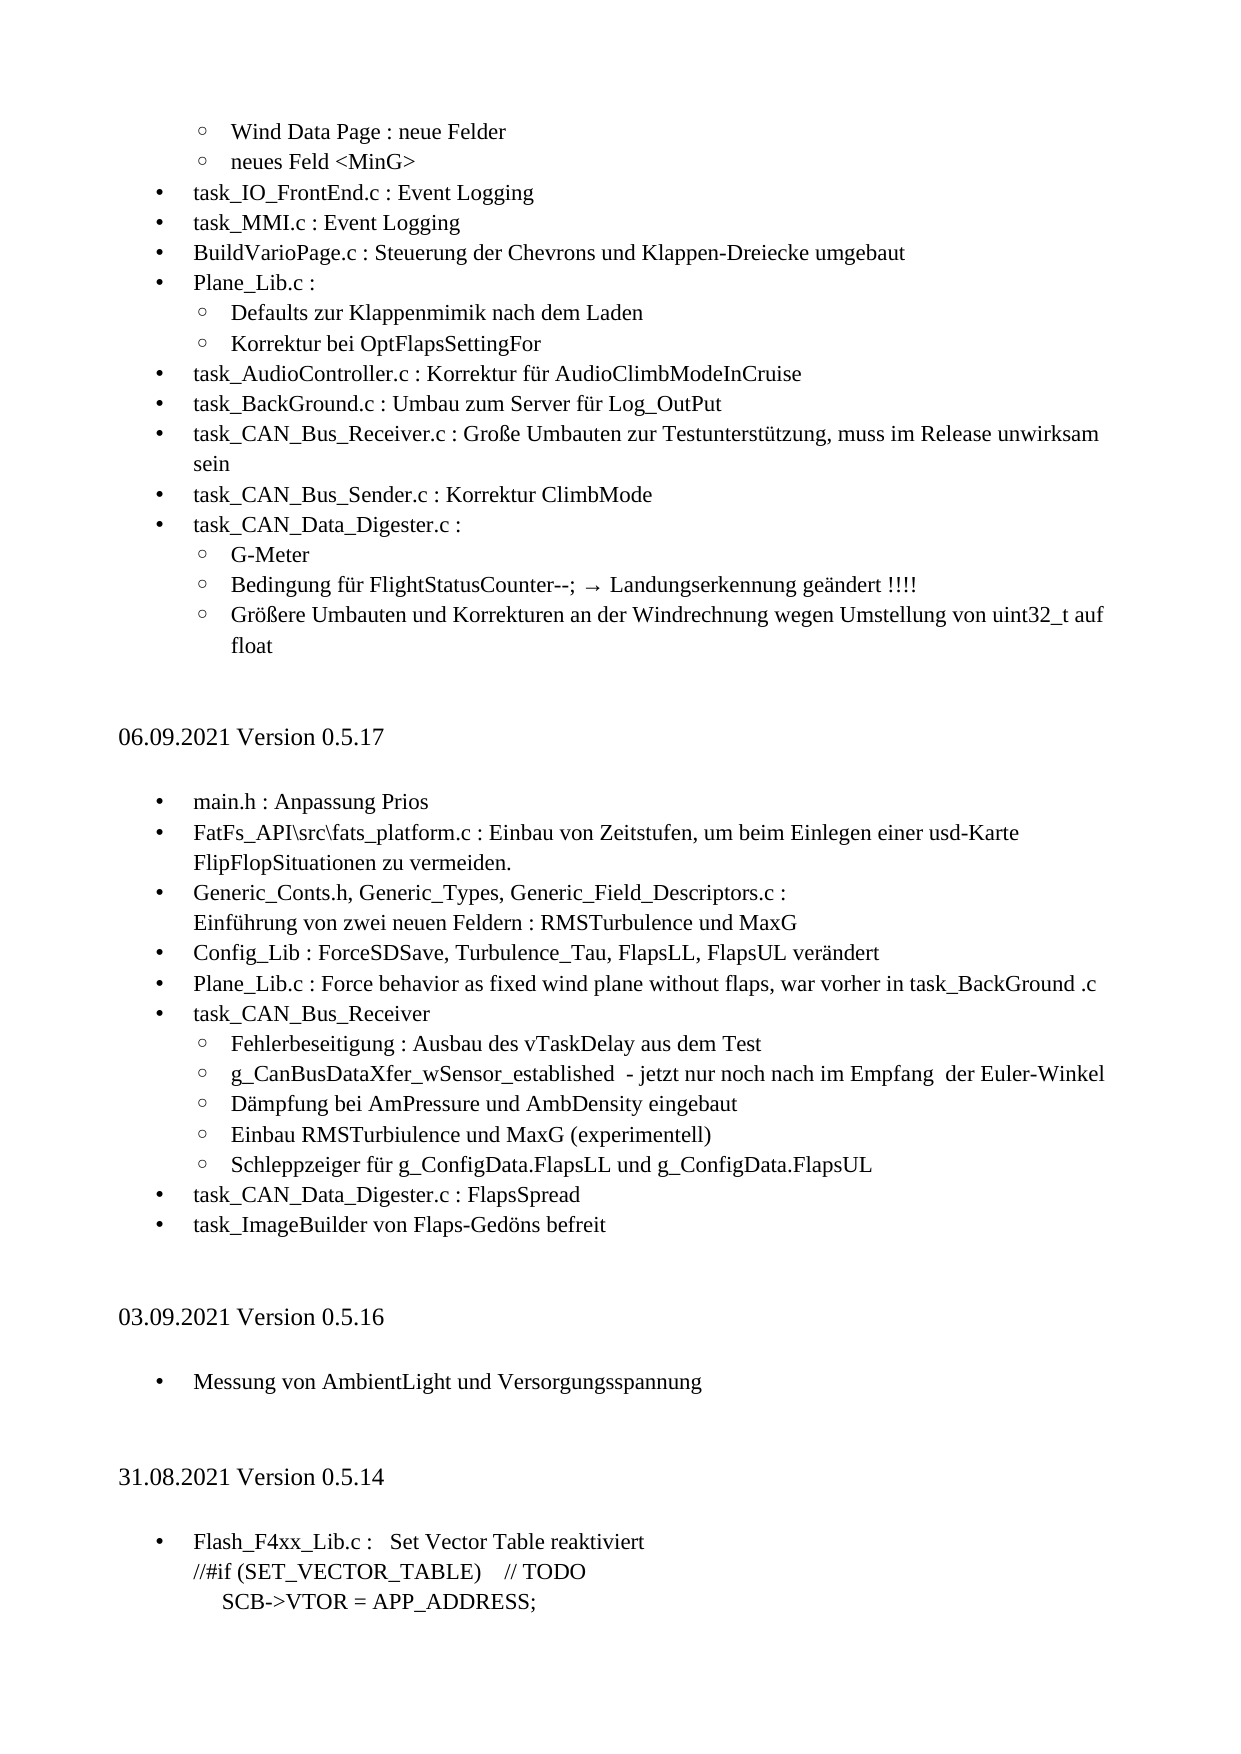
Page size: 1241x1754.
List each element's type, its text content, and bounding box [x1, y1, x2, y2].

list Plane_Lib.c : [156, 269, 1122, 296]
list Einbau RMSTurbiulence und MaxG (experimentell) [193, 1121, 1122, 1147]
list Generic_Conts.h, Generic_Types, Generic_Field_Descriptors.c : Einführung von zwei neuen Feldern : RMSTurbulence und MaxG [156, 879, 1122, 936]
list Schleppzeiger für g_ConfigData.FlapsLL und g_ConfigData.FlapsUL [193, 1151, 1122, 1177]
list task_AudioController.c : Korrektur für AudioClimbModeInCruise [156, 360, 1122, 386]
list task_CAN_Data_Digester.c : [156, 511, 1122, 537]
list task_CAN_Data_Digester.c : FlapsSpread [156, 1181, 1122, 1207]
text 06.09.2021 Version 0.5.17 [118, 722, 1122, 784]
list task_CAN_Bus_Receiver.c : Große Umbauten zur Testunterstützung, muss im Release unwirksam sein [156, 420, 1122, 477]
list g_CanBusDataXfer_wSensor_established - jetzt nur noch nach im Empfang der Euler-Winkel [193, 1060, 1122, 1087]
list Defaults zur Klappenmimik nach dem Laden [193, 299, 1122, 326]
list main.h : Anpassung Prios [156, 788, 1122, 815]
list task_ImageBuilder von Flaps-Gedöns befreit [156, 1211, 1122, 1238]
list Wind Data Page : neue Felder [193, 118, 1122, 144]
text 03.09.2021 Version 0.5.16 [118, 1302, 1122, 1364]
list Bedingung für FlightStatusCounter--; → Landungserkennung geändert !!!! [193, 571, 1122, 598]
list Flash_F4xx_Lib.c : Set Vector Table reaktiviert //#if (SET_VECTOR_TABLE) // TODO SCB->VTOR = APP_ADDRESS; [156, 1528, 1122, 1614]
list task_MMI.c : Event Logging [156, 209, 1122, 235]
list task_IO_FrontEnd.c : Event Logging [156, 178, 1122, 205]
list task_CAN_Bus_Sender.c : Korrektur ClimbMode [156, 481, 1122, 507]
list G-Meter [193, 541, 1122, 567]
list Config_Lib : ForceSDSave, Turbulence_Tau, FlapsLL, FlapsUL verändert [156, 939, 1122, 966]
list Größere Umbauten und Korrekturen an der Windrechnung wegen Umstellung von uint32_t auf float [193, 601, 1122, 658]
list Messung von AmbientLight und Versorgungsspannung [156, 1368, 1122, 1457]
list Korrektur bei OptFlapsSettingFor [193, 329, 1122, 356]
list Plane_Lib.c : Force behavior as fixed wind plane without flaps, war vorher in task_BackGround .c [156, 969, 1122, 996]
list BuildVarioPage.c : Steuerung der Chevrons und Klappen-Dreiecke umgebaut [156, 239, 1122, 265]
list FatFs_API\src\fats_platform.c : Einbau von Zeitstufen, um beim Einlegen einer usd-Karte FlipFlopSituationen zu vermeiden. [156, 818, 1122, 875]
list Dämpfung bei AmPressure und AmbDensity eingebaut [193, 1090, 1122, 1117]
list neues Feld <MinG> [193, 148, 1122, 175]
list task_CAN_Bus_Receiver [156, 1000, 1122, 1026]
list task_BackGround.c : Umbau zum Server für Log_OutPut [156, 390, 1122, 416]
text 31.08.2021 Version 0.5.14 [118, 1462, 1122, 1523]
list Fehlerbeseitigung : Ausbau des vTaskDelay aus dem Test [193, 1030, 1122, 1056]
